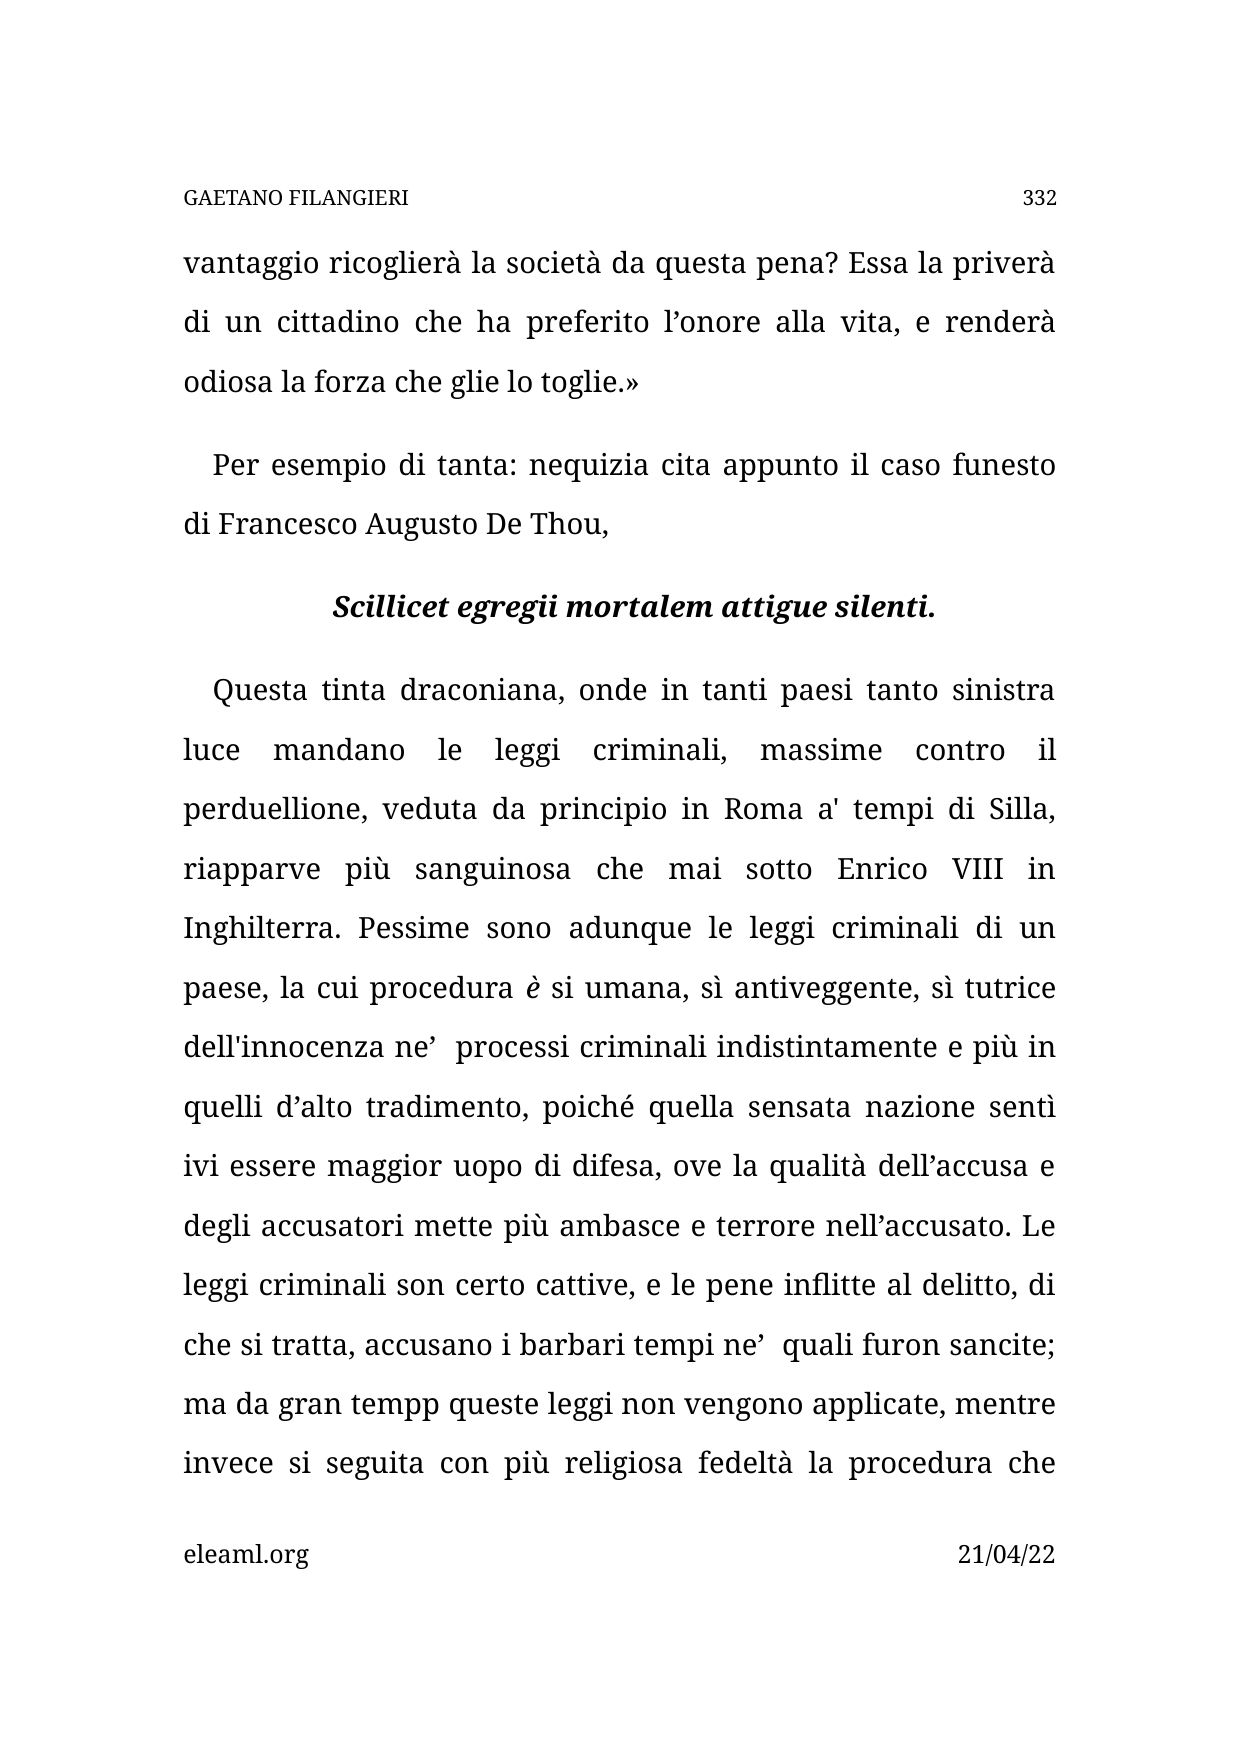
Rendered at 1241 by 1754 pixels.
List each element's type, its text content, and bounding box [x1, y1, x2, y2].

text Scillicet egregii mortalem attigue silenti. [183, 586, 1057, 626]
text vantaggio ricoglierà la società da questa pena? Essa la priverà di un cittadino che ha preferito l’onore alla vita, e renderà odiosa la forza che glie lo toglie.» [183, 242, 1057, 401]
text Per esempio di tanta: nequizia cita appunto il caso funesto di Francesco Augusto De Thou, [183, 444, 1057, 543]
text Questa tinta draconiana, onde in tanti paesi tanto sinistra luce mandano le leggi criminali, massime contro il perduellione, veduta da principio in Roma a' tempi di Silla, riapparve più sanguinosa che mai sotto Enrico VIII in Inghilterra. Pessime sono adunque le leggi criminali di un paese, la cui procedura è si umana, sì antiveggente, sì tutrice dell'innocenza ne’ processi criminali indistintamente e più in quelli d’alto tradimento, poiché quella sensata nazione sentì ivi essere maggior uopo di difesa, ove la qualità dell’accusa e degli accusatori mette più ambasce e terrore nell’accusato. Le leggi criminali son certo cattive, e le pene inflitte al delitto, di che si tratta, accusano i barbari tempi ne’ quali furon sancite; ma da gran tempp queste leggi non vengono applicate, mentre invece si seguita con più religiosa fedeltà la procedura che [183, 669, 1057, 1482]
